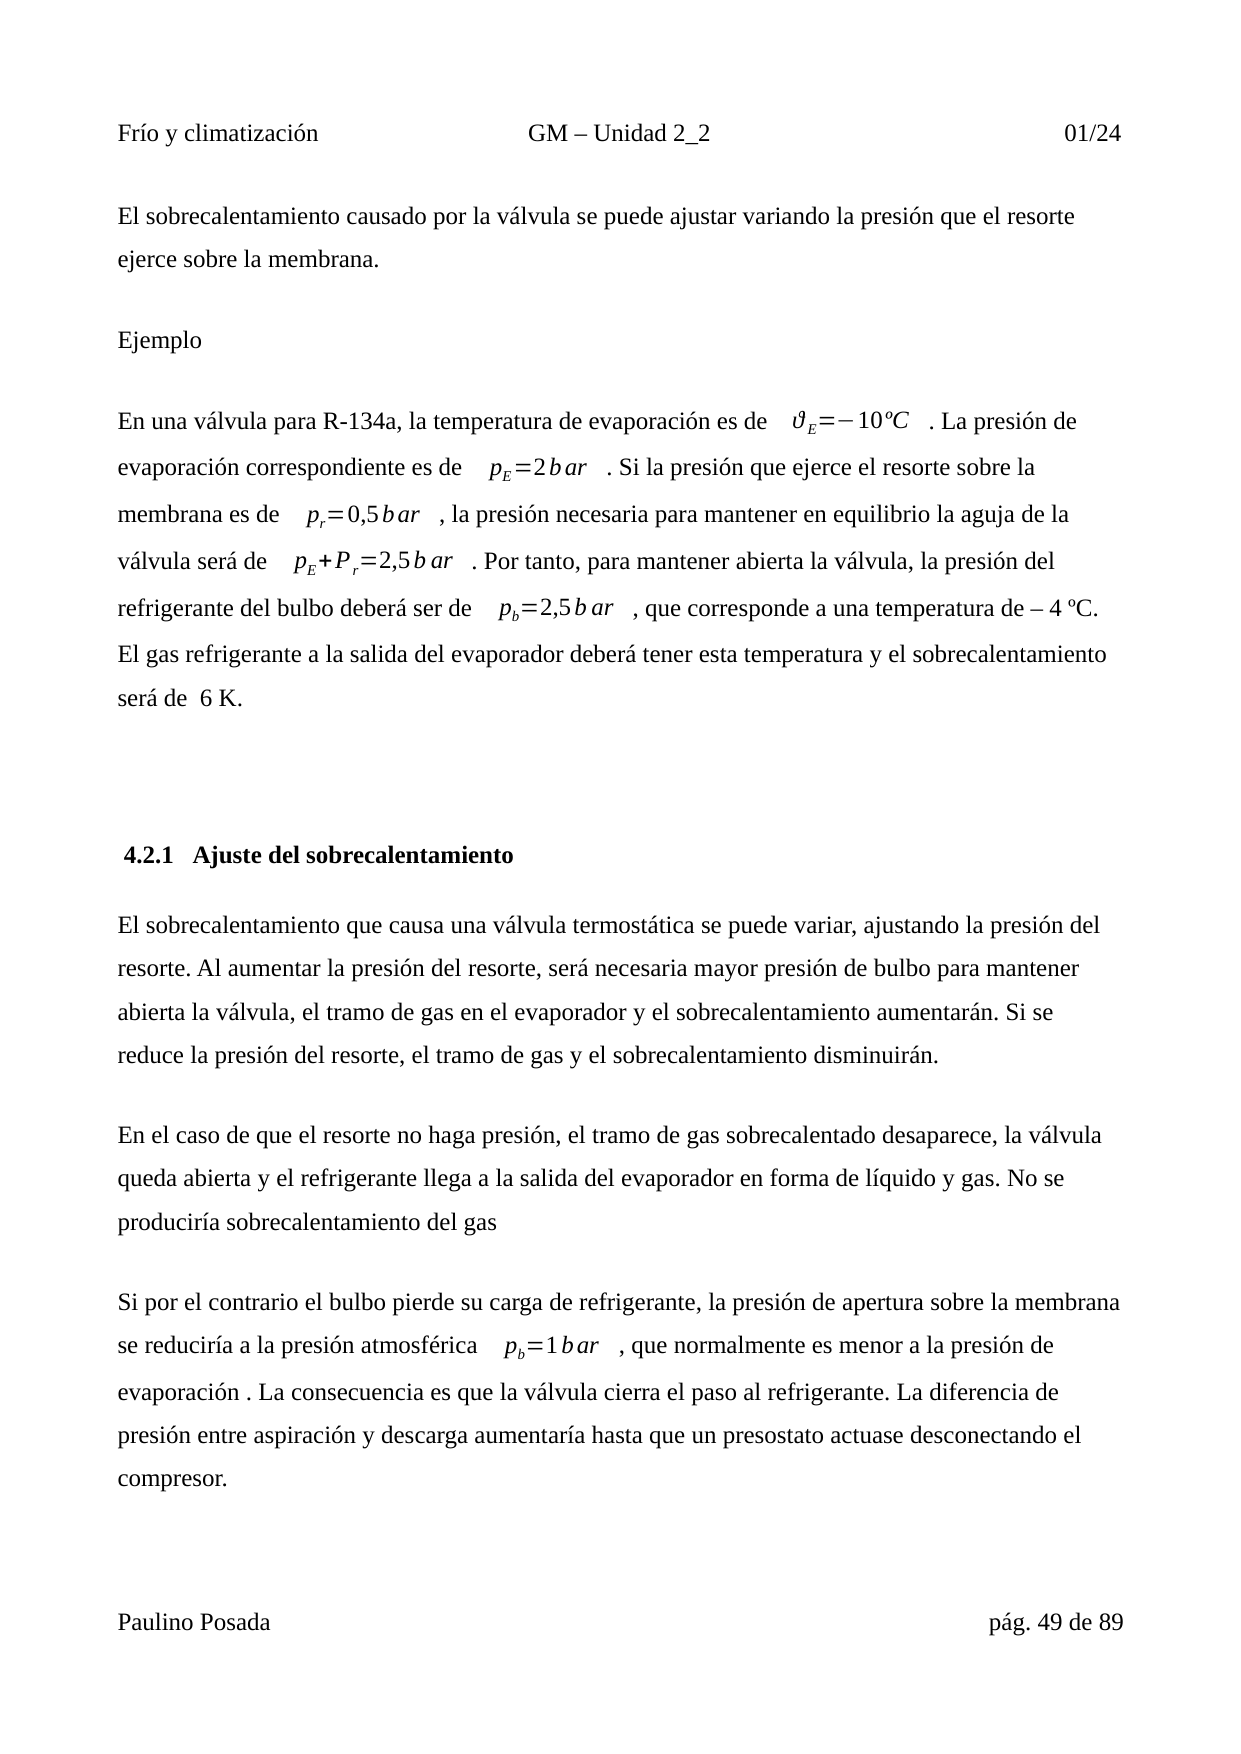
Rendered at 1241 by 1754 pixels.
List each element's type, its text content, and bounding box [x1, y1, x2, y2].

text Si por el contrario el bulbo pierde su carga de refrigerante, la presión de apertura sobre la membrana se reduciría a la presión atmosférica , que normalmente es menor a la presión de evaporación . La consecuencia es que la válvula cierra el paso al refrigerante. La diferencia de presión entre aspiración y descarga aumentaría hasta que un presostato actuase desconectando el compresor. [117, 1287, 1123, 1492]
subtitle Ajuste del sobrecalentamiento [117, 840, 1123, 868]
text El sobrecalentamiento que causa una válvula termostática se puede variar, ajustando la presión del resorte. Al aumentar la presión del resorte, será necesaria mayor presión de bulbo para mantener abierta la válvula, el tramo de gas en el evaporador y el sobrecalentamiento aumentarán. Si se reduce la presión del resorte, el tramo de gas y el sobrecalentamiento disminuirán. [117, 910, 1123, 1068]
text En una válvula para R-134a, la temperatura de evaporación es de . La presión de evaporación correspondiente es de . Si la presión que ejerce el resorte sobre la membrana es de , la presión necesaria para mantener en equilibrio la aguja de la válvula será de . Por tanto, para mantener abierta la válvula, la presión del refrigerante del bulbo deberá ser de , que corresponde a una temperatura de – 4 ºC. El gas refrigerante a la salida del evaporador deberá tener esta temperatura y el sobrecalentamiento será de 6 K. [117, 406, 1123, 711]
text Ejemplo [117, 325, 1123, 354]
text El sobrecalentamiento causado por la válvula se puede ajustar variando la presión que el resorte ejerce sobre la membrana. [117, 201, 1123, 273]
text En el caso de que el resorte no haga presión, el tramo de gas sobrecalentado desaparece, la válvula queda abierta y el refrigerante llega a la salida del evaporador en forma de líquido y gas. No se produciría sobrecalentamiento del gas [117, 1120, 1123, 1235]
